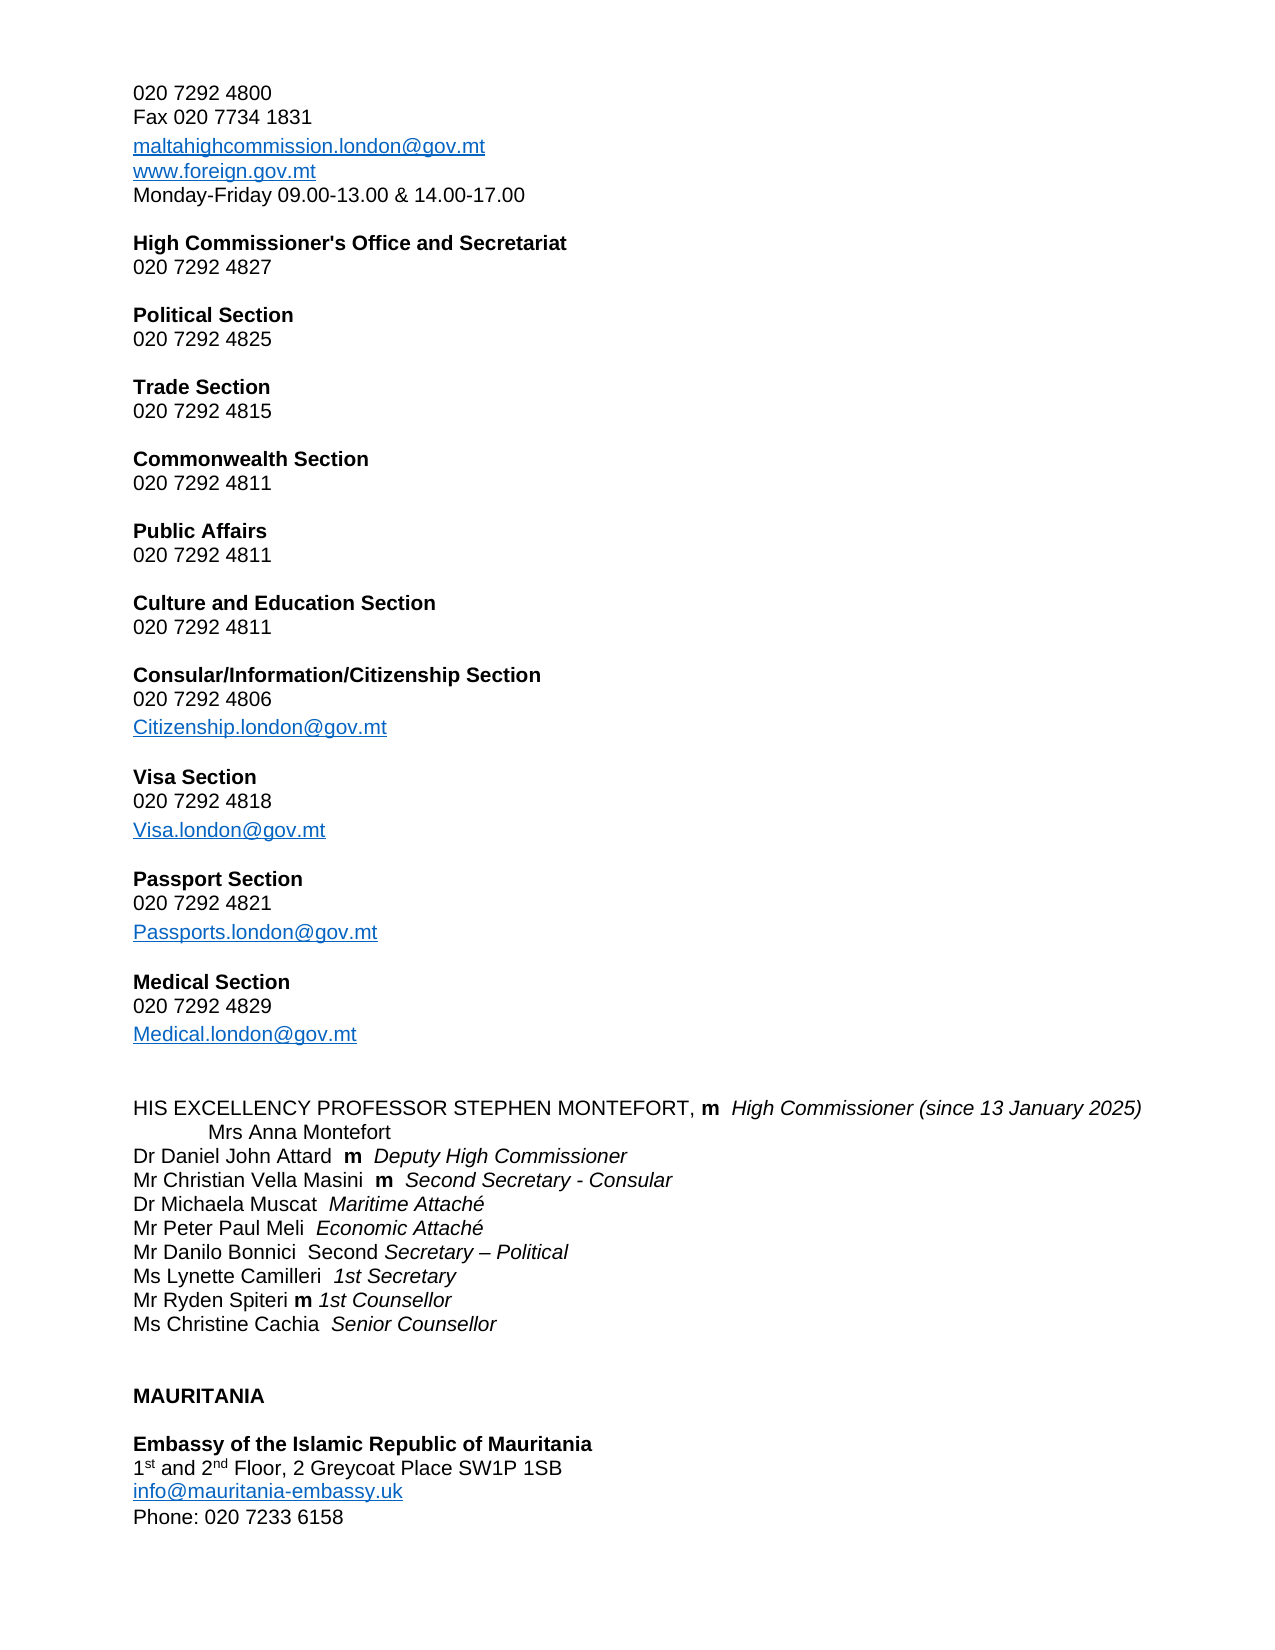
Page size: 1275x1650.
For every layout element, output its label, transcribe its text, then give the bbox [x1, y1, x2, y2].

text Mr Christian Vella Masini m Second Secretary - Consular [133, 1168, 1181, 1192]
text 1st and 2nd Floor, 2 Greycoat Place SW1P 1SB [133, 1455, 1181, 1479]
text 020 7292 4806 [133, 686, 1181, 710]
text Public Affairs [133, 519, 1181, 543]
text 020 7292 4825 [133, 327, 1181, 351]
text Passport Section [133, 867, 1181, 891]
text 020 7292 4829 [133, 994, 1181, 1018]
text Mr Peter Paul Meli Economic Attaché [133, 1216, 1181, 1240]
text Consular/Information/Citizenship Section [133, 662, 1181, 686]
text Passports.london@gov.mt [133, 915, 1181, 946]
text 020 7292 4811 [133, 614, 1181, 638]
text 020 7292 4815 [133, 399, 1181, 423]
text Commonwealth Section [133, 447, 1181, 471]
text Political Section [133, 303, 1181, 327]
text Monday-Friday 09.00-13.00 & 14.00-17.00 [133, 183, 1181, 207]
text Mr Danilo Bonnici Second Secretary – Political [133, 1240, 1181, 1264]
text 020 7292 4827 [133, 255, 1181, 279]
text Mr Ryden Spiteri m 1st Counsellor [133, 1288, 1181, 1312]
text 020 7292 4818 [133, 789, 1181, 813]
text MAURITANIA [133, 1383, 1181, 1407]
text Medical.london@gov.mt [133, 1018, 1181, 1048]
text High Commissioner's Office and Secretariat [133, 231, 1181, 255]
text Medical Section [133, 970, 1181, 994]
text Trade Section [133, 375, 1181, 399]
text Ms Lynette Camilleri 1st Secretary [133, 1264, 1181, 1288]
text Embassy of the Islamic Republic of Mauritania [133, 1431, 1181, 1455]
text Citizenship.london@gov.mt [133, 710, 1181, 741]
text Visa.london@gov.mt [133, 813, 1181, 843]
text 020 7292 4811 [133, 471, 1181, 495]
text Dr Daniel John Attard m Deputy High Commissioner [133, 1144, 1181, 1168]
text 020 7292 4800 [133, 81, 1181, 105]
text 020 7292 4821 [133, 891, 1181, 915]
text Fax 020 7734 1831 [133, 105, 1181, 129]
text Culture and Education Section [133, 591, 1181, 614]
text HIS EXCELLENCY PROFESSOR STEPHEN MONTEFORT, m High Commissioner (since 13 January 2025) [133, 1096, 1181, 1120]
text Visa Section [133, 765, 1181, 789]
text Ms Christine Cachia Senior Counsellor [133, 1312, 1181, 1336]
text Dr Michaela Muscat Maritime Attaché [133, 1192, 1181, 1216]
text 020 7292 4811 [133, 543, 1181, 567]
text www.foreign.gov.mt [133, 159, 1181, 183]
text maltahighcommission.london@gov.mt [133, 129, 1181, 159]
text Phone: 020 7233 6158 [133, 1505, 1181, 1529]
text Mrs Anna Montefort [133, 1120, 1181, 1144]
text info@mauritania-embassy.uk [133, 1479, 1181, 1503]
